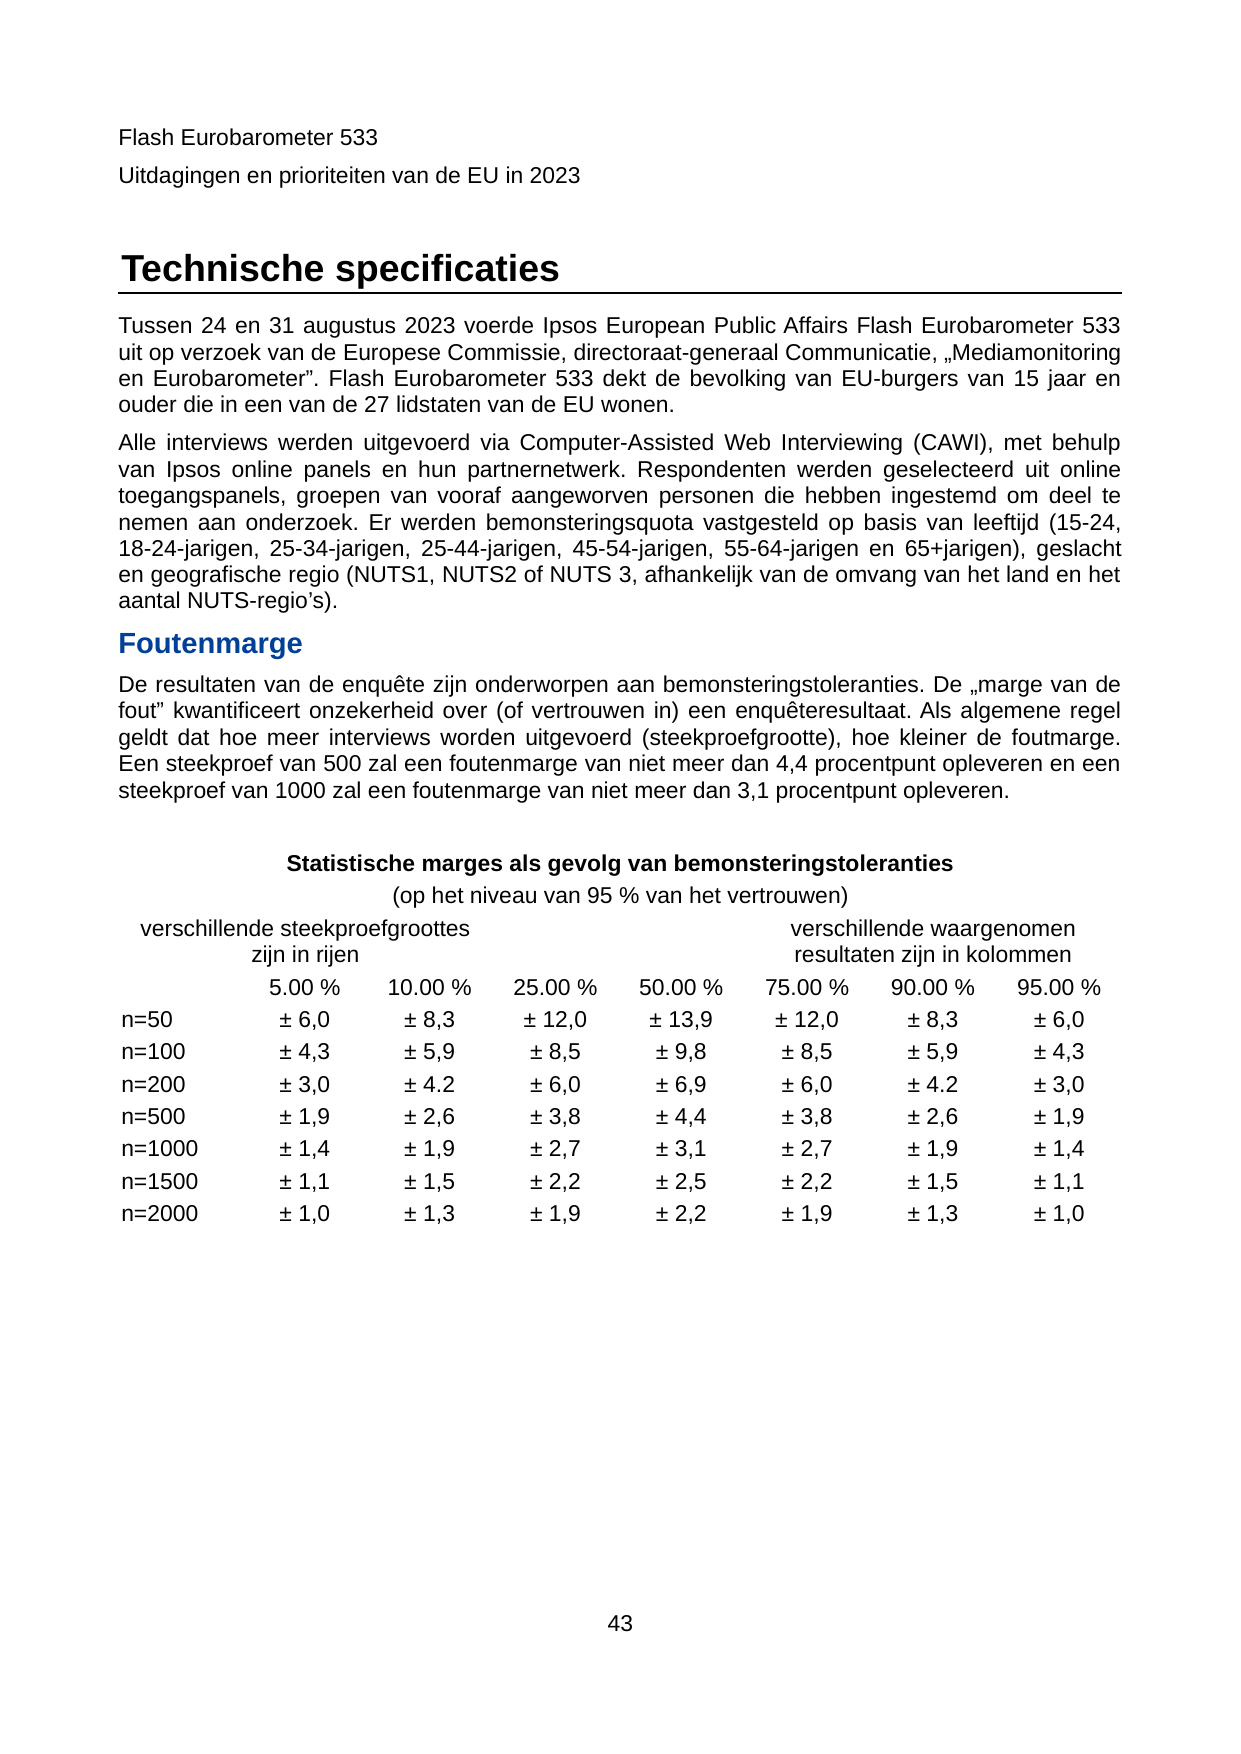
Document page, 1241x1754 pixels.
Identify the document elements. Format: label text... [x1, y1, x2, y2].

table_cell ± 2,7 [492, 1133, 618, 1165]
table_cell 95,00 % [996, 970, 1122, 1003]
table_cell ± 4.2 [870, 1068, 996, 1100]
table_cell ± 3,8 [492, 1100, 618, 1132]
table_cell n=1500 [118, 1165, 243, 1197]
table_cell 25,00 % [492, 970, 618, 1003]
table_cell n=50 [118, 1003, 243, 1035]
table_cell ± 6,0 [744, 1068, 870, 1100]
text Tussen 24 en 31 augustus 2023 voerde Ipsos European Public Affairs Flash Eurobarometer 533 uit op verzoek van de Europese Commissie, directoraat-generaal Communicatie, „Mediamonitoring en Eurobarometer”. Flash Eurobarometer 533 dekt de bevolking van EU-burgers van 15 jaar en ouder die in een van de 27 lidstaten van de EU wonen. [118, 312, 1122, 417]
table_cell ± 9,8 [618, 1035, 744, 1068]
table_cell ± 1,9 [492, 1197, 618, 1229]
table_cell ± 5,9 [870, 1035, 996, 1068]
table_cell ± 2,6 [366, 1100, 492, 1132]
table_cell ± 4,3 [243, 1035, 366, 1068]
table_cell ± 1,4 [243, 1133, 366, 1165]
table_header Statistische marges als gevolg van bemonsteringstoleranties [118, 847, 1122, 879]
table_cell ± 12,0 [492, 1003, 618, 1035]
table_cell ± 1,9 [870, 1133, 996, 1165]
table_cell ± 1,5 [366, 1165, 492, 1197]
table_cell ± 1,1 [243, 1165, 366, 1197]
table_cell n=100 [118, 1035, 243, 1068]
table_cell ± 8,3 [366, 1003, 492, 1035]
table_cell ± 5,9 [366, 1035, 492, 1068]
table_cell ± 1,5 [870, 1165, 996, 1197]
table_cell ± 1,0 [243, 1197, 366, 1229]
text Foutenmarge [118, 626, 1122, 659]
table_cell ± 3,0 [243, 1068, 366, 1100]
table_cell ± 1,9 [366, 1133, 492, 1165]
table_cell ± 6,0 [492, 1068, 618, 1100]
table_cell 5,00 % [243, 970, 366, 1003]
table_cell ± 1,1 [996, 1165, 1122, 1197]
table_cell ± 1,9 [243, 1100, 366, 1132]
table_cell ± 3,0 [996, 1068, 1122, 1100]
table_cell ± 2,6 [870, 1100, 996, 1132]
table_cell ± 4,3 [996, 1035, 1122, 1068]
table_cell (op het niveau van 95 % van het vertrouwen) [118, 880, 1122, 912]
table_cell ± 1,3 [870, 1197, 996, 1229]
table_cell ± 3,1 [618, 1133, 744, 1165]
table_cell 50,00 % [618, 970, 744, 1003]
table_cell ± 4.2 [366, 1068, 492, 1100]
table_cell ± 4,4 [618, 1100, 744, 1132]
table_cell n=1000 [118, 1133, 243, 1165]
table_cell ± 1,3 [366, 1197, 492, 1229]
table_cell ± 6,0 [996, 1003, 1122, 1035]
text Alle interviews werden uitgevoerd via Computer-Assisted Web Interviewing (CAWI), met behulp van Ipsos online panels en hun partnernetwerk. Respondenten werden geselecteerd uit online toegangspanels, groepen van vooraf aangeworven personen die hebben ingestemd om deel te nemen aan onderzoek. Er werden bemonsteringsquota vastgesteld op basis van leeftijd (15-24, 18-24-jarigen, 25-34-jarigen, 25-44-jarigen, 45-54-jarigen, 55-64-jarigen en 65+jarigen), geslacht en geografische regio (NUTS1, NUTS2 of NUTS 3, afhankelijk van de omvang van het land en het aantal NUTS-regio’s). [118, 429, 1122, 614]
table_cell ± 13,9 [618, 1003, 744, 1035]
table_cell ± 8,5 [492, 1035, 618, 1068]
table_cell ± 1,0 [996, 1197, 1122, 1229]
table_cell ± 1,9 [744, 1197, 870, 1229]
table_cell ± 6,9 [618, 1068, 744, 1100]
table_cell [618, 912, 744, 970]
table_cell ± 2,2 [618, 1197, 744, 1229]
table_cell ± 8,5 [744, 1035, 870, 1068]
table_cell ± 1,9 [996, 1100, 1122, 1132]
table_cell 75,00 % [744, 970, 870, 1003]
table_cell ± 2,5 [618, 1165, 744, 1197]
table_cell ± 8,3 [870, 1003, 996, 1035]
table_cell [118, 970, 243, 1003]
table_cell 10,00 % [366, 970, 492, 1003]
table_cell ± 2,7 [744, 1133, 870, 1165]
text De resultaten van de enquête zijn onderworpen aan bemonsteringstoleranties. De „marge van de fout” kwantificeert onzekerheid over (of vertrouwen in) een enquêteresultaat. Als algemene regel geldt dat hoe meer interviews worden uitgevoerd (steekproefgrootte), hoe kleiner de foutmarge. Een steekproef van 500 zal een foutenmarge van niet meer dan 4,4 procentpunt opleveren en een steekproef van 1000 zal een foutenmarge van niet meer dan 3,1 procentpunt opleveren. [118, 671, 1122, 803]
table_cell ± 3,8 [744, 1100, 870, 1132]
table_cell [492, 912, 618, 970]
table_cell n=200 [118, 1068, 243, 1100]
table_cell ± 2,2 [744, 1165, 870, 1197]
table_cell ± 12,0 [744, 1003, 870, 1035]
table_cell n=2000 [118, 1197, 243, 1229]
table_cell n=500 [118, 1100, 243, 1132]
table_cell 90,00 % [870, 970, 996, 1003]
table_cell ± 2,2 [492, 1165, 618, 1197]
table_cell verschillende waargenomen resultaten zijn in kolommen [744, 912, 1122, 970]
table_cell ± 1,4 [996, 1133, 1122, 1165]
table_cell verschillende steekproefgroottes zijn in rijen [118, 912, 492, 970]
subtitle Technische specificaties [118, 243, 1122, 292]
table_cell ± 6,0 [243, 1003, 366, 1035]
